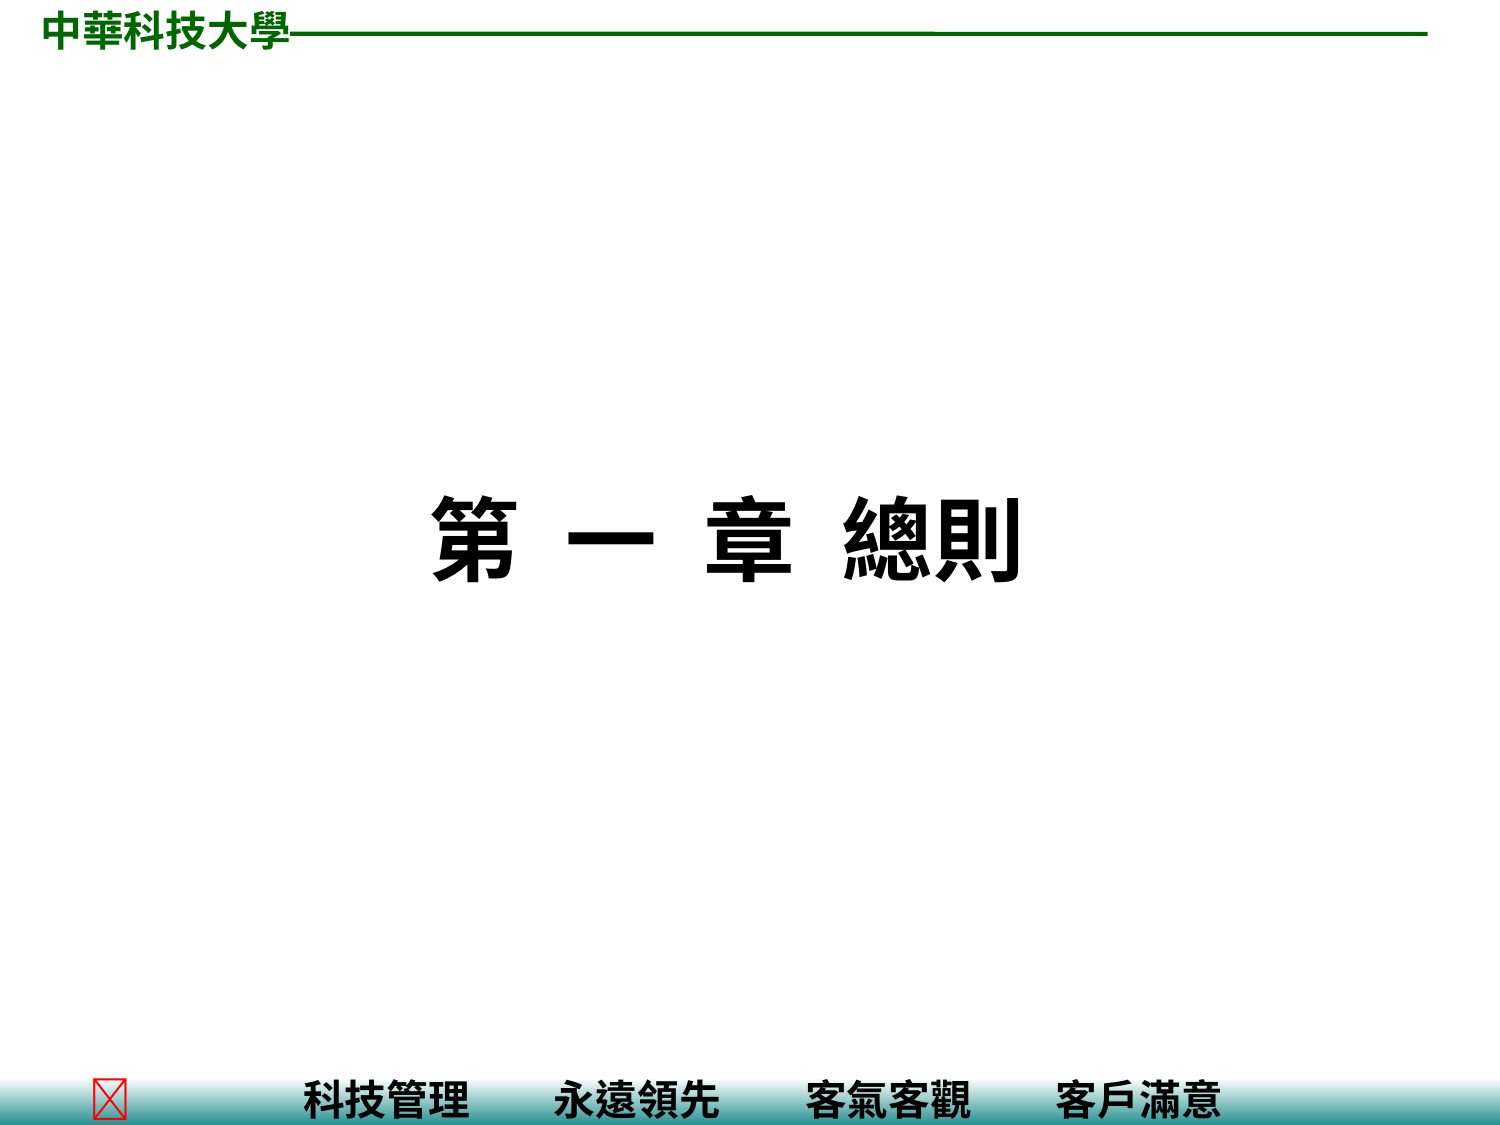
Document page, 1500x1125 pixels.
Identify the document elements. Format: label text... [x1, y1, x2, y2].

title 第 一 章 總則 [112, 444, 1388, 632]
